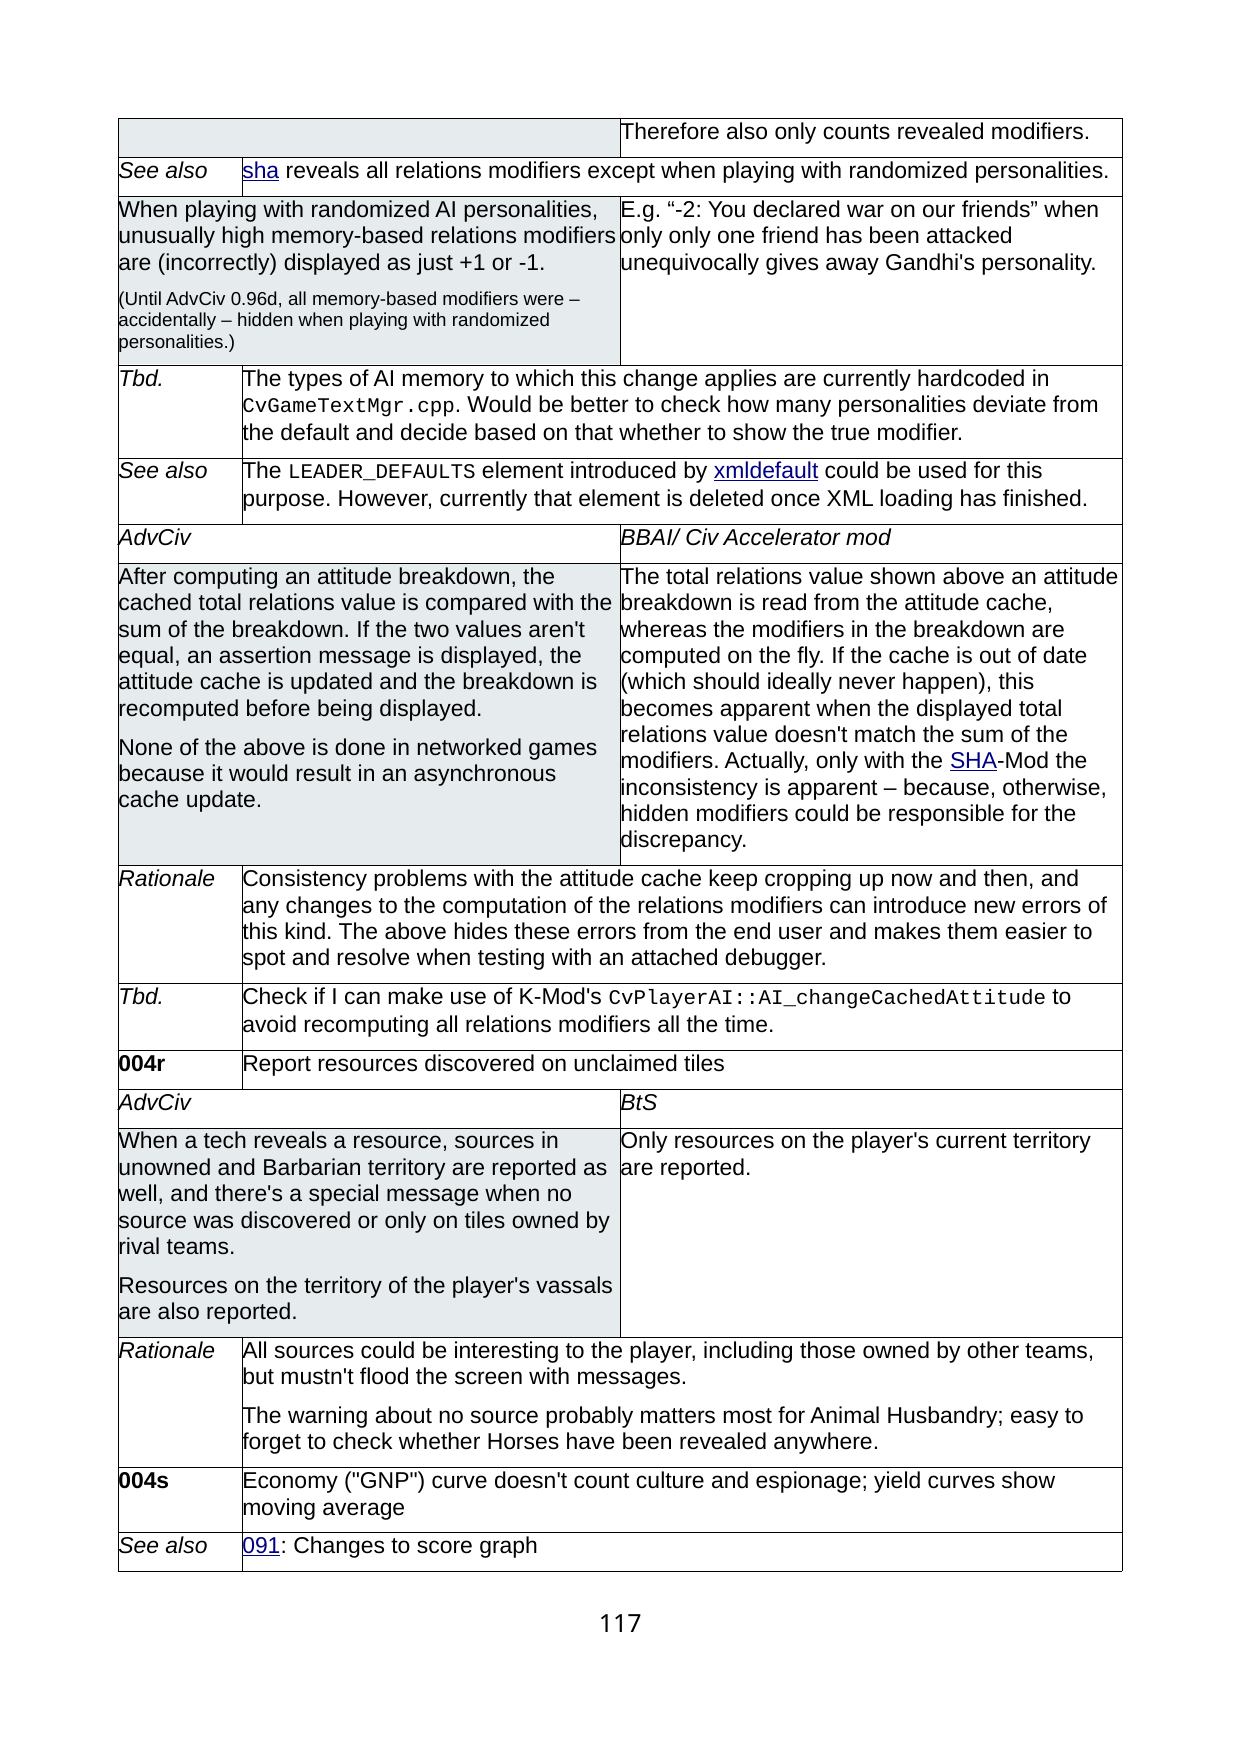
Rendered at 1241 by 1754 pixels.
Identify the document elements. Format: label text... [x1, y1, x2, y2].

table_cell See also [119, 158, 242, 196]
table_cell [119, 119, 620, 157]
table_cell Check if I can make use of K-Mod's CvPlayerAI::AI_changeCachedAttitude to avoid recomputing all relations modifiers all the time. [243, 984, 1122, 1050]
table_cell BtS [621, 1090, 1122, 1127]
table_cell AdvCiv [119, 525, 620, 563]
table_cell E.g. “-2: You declared war on our friends” when only only one friend has been attacked unequivocally gives away Gandhi's personality. [621, 197, 1122, 364]
table_cell 004s [119, 1468, 242, 1532]
table_cell All sources could be interesting to the player, including those owned by other teams, but mustn't flood the screen with messages. The warning about no source probably matters most for Animal Husbandry; easy to forget to check whether Horses have been revealed anywhere. [243, 1338, 1122, 1467]
table_cell Therefore also only counts revealed modifiers. [621, 119, 1122, 157]
table_cell Rationale [119, 866, 242, 983]
table_cell See also [119, 1533, 242, 1571]
table_cell Consistency problems with the attitude cache keep cropping up now and then, and any changes to the computation of the relations modifiers can introduce new errors of this kind. The above hides these errors from the end user and makes them easier to spot and resolve when testing with an attached debugger. [243, 866, 1122, 983]
table_cell After computing an attitude breakdown, the cached total relations value is compared with the sum of the breakdown. If the two values aren't equal, an assertion message is displayed, the attitude cache is updated and the breakdown is recomputed before being displayed. None of the above is done in networked games because it would result in an asynchronous cache update. [119, 564, 620, 865]
table_cell Rationale [119, 1338, 242, 1467]
table_cell The total relations value shown above an attitude breakdown is read from the attitude cache, whereas the modifiers in the breakdown are computed on the fly. If the cache is out of date (which should ideally never happen), this becomes apparent when the displayed total relations value doesn't match the sum of the modifiers. Actually, only with the SHA-Mod the inconsistency is apparent – because, otherwise, hidden modifiers could be responsible for the discrepancy. [621, 564, 1122, 865]
table_cell The types of AI memory to which this change applies are currently hardcoded in CvGameTextMgr.cpp. Would be better to check how many personalities deviate from the default and decide based on that whether to show the true modifier. [243, 366, 1122, 457]
table_cell BBAI/ Civ Accelerator mod [621, 525, 1122, 563]
table_cell Economy ("GNP") curve doesn't count culture and espionage; yield curves show moving average [243, 1468, 1122, 1532]
table_cell 091: Changes to score graph [243, 1533, 1122, 1571]
table_cell When playing with randomized AI personalities, unusually high memory-based relations modifiers are (incorrectly) displayed as just +1 or -1. (Until AdvCiv 0.96d, all memory-based modifiers were – accidentally – hidden when playing with randomized personalities.) [119, 197, 620, 364]
table_cell sha reveals all relations modifiers except when playing with randomized personalities. [243, 158, 1122, 196]
table_cell 004r [119, 1051, 242, 1088]
table_cell See also [119, 459, 242, 524]
table_cell When a tech reveals a resource, sources in unowned and Barbarian territory are reported as well, and there's a special message when no source was discovered or only on tiles owned by rival teams. Resources on the territory of the player's vassals are also reported. [119, 1129, 620, 1337]
table_cell The LEADER_DEFAULTS element introduced by xmldefault could be used for this purpose. However, currently that element is deleted once XML loading has finished. [243, 459, 1122, 524]
table_cell AdvCiv [119, 1090, 620, 1127]
table_cell Tbd. [119, 984, 242, 1050]
table_cell Tbd. [119, 366, 242, 457]
table_cell Report resources discovered on unclaimed tiles [243, 1051, 1122, 1088]
table_cell Only resources on the player's current territory are reported. [621, 1129, 1122, 1337]
